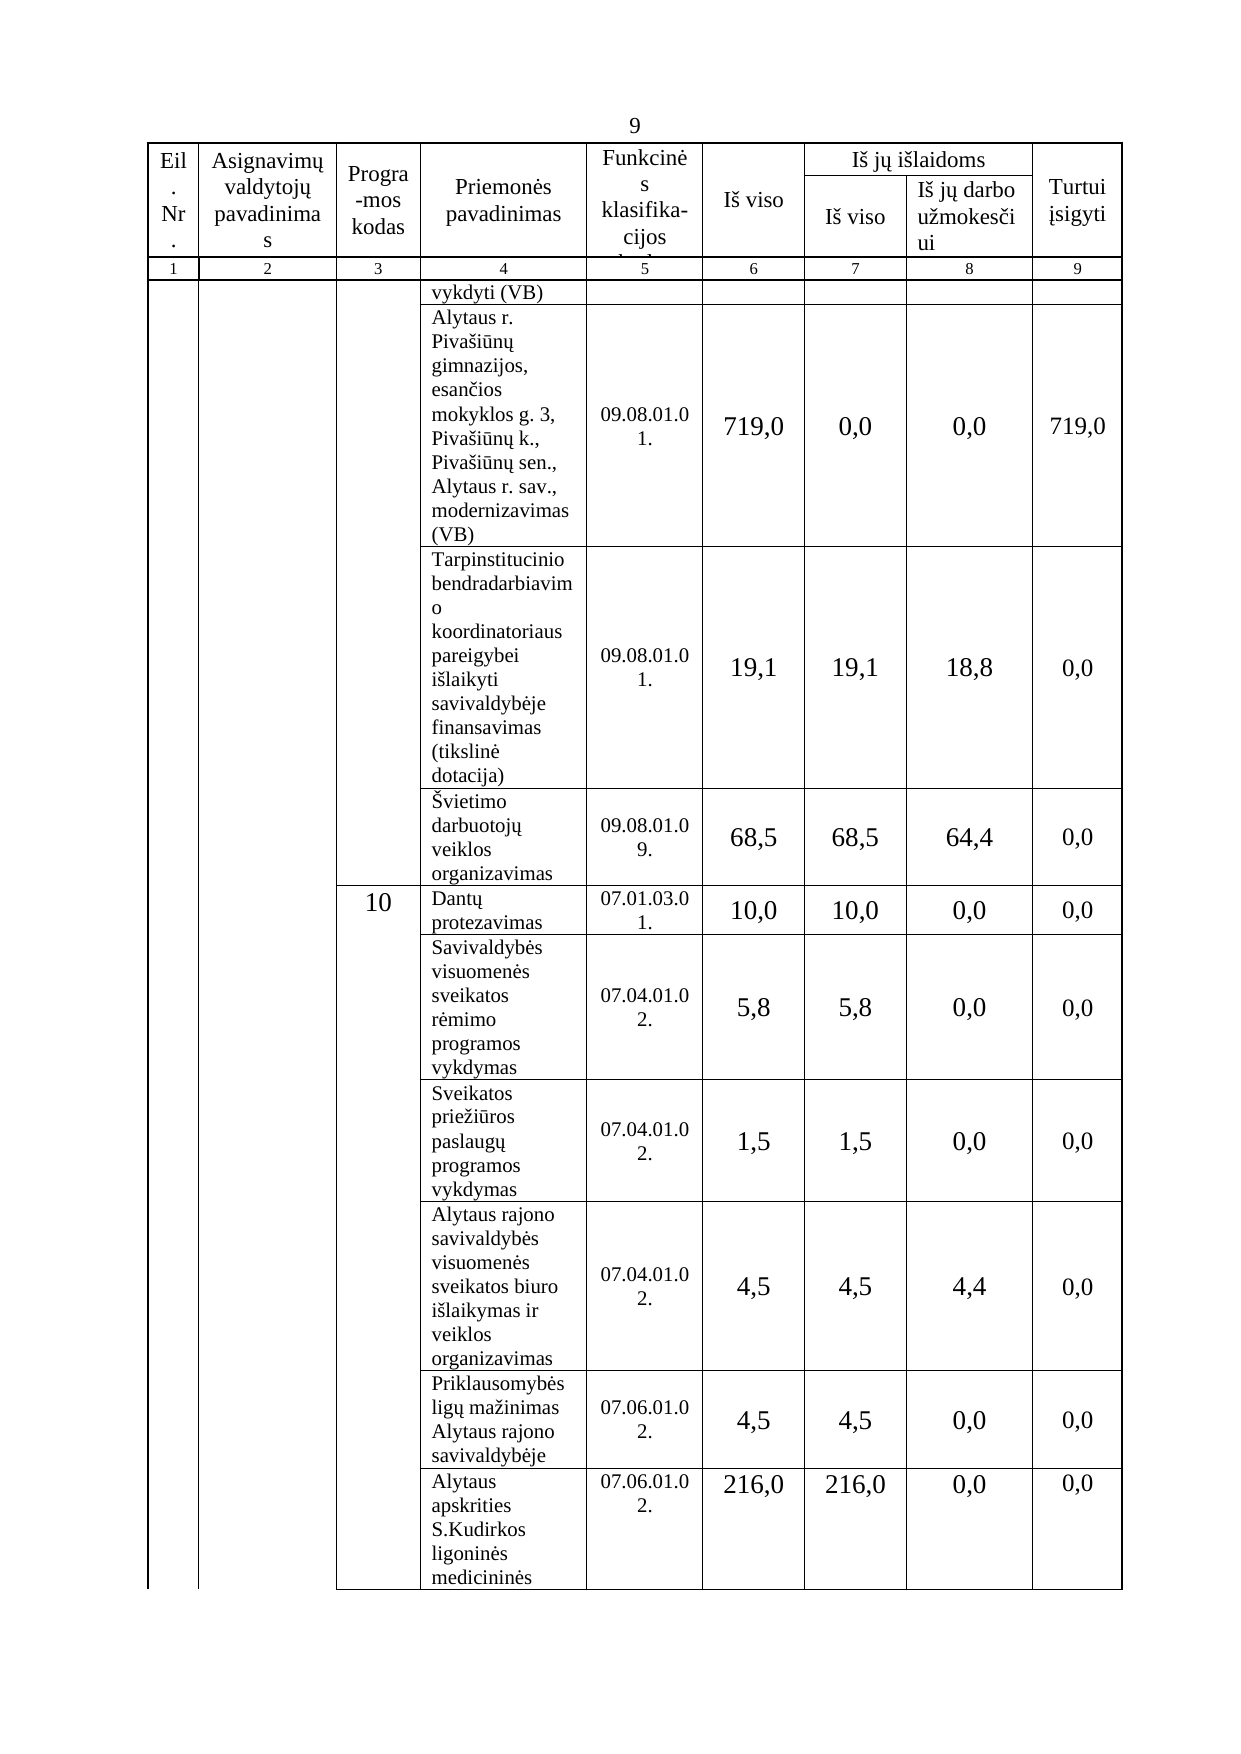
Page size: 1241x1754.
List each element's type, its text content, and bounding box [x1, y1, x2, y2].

table_cell 07.06.01.02. [587, 1371, 702, 1467]
table_cell [587, 281, 702, 304]
table_cell [907, 281, 1032, 304]
table_cell 5 [587, 258, 702, 279]
table_cell 07.04.01.02. [587, 1202, 702, 1370]
table_cell 09.08.01.01. [587, 547, 702, 787]
table_cell 07.04.01.02. [587, 935, 702, 1079]
table_header Progra-mos kodas [337, 144, 420, 256]
table_cell 0,0 [907, 1469, 1032, 1589]
table_cell 1 [149, 258, 198, 279]
table_cell 216,0 [805, 1469, 906, 1589]
table_cell 64,4 [907, 789, 1032, 885]
table_cell Iš viso [805, 176, 906, 256]
table_cell 4,5 [805, 1371, 906, 1467]
table_cell [149, 281, 198, 1589]
table_cell 0,0 [1033, 547, 1121, 787]
table_cell 1,5 [703, 1080, 804, 1201]
table_cell 4,5 [703, 1371, 804, 1467]
table_cell 10,0 [805, 886, 906, 934]
table_cell Savivaldybės visuomenės sveikatos rėmimo programos vykdymas [421, 935, 586, 1079]
table_cell 8 [907, 258, 1032, 279]
table_cell 0,0 [805, 305, 906, 546]
table_cell 0,0 [1033, 1469, 1121, 1589]
table_header Priemonės pavadinimas [421, 144, 586, 256]
table_cell 5,8 [703, 935, 804, 1079]
table_cell 09.08.01.01. [587, 305, 702, 546]
table_cell 18,8 [907, 547, 1032, 787]
table_cell 07.04.01.02. [587, 1080, 702, 1201]
table_cell 0,0 [1033, 935, 1121, 1079]
table_cell Tarpinstitucinio bendradarbiavimo koordinatoriaus pareigybei išlaikyti savivaldybėje finansavimas (tikslinė dotacija) [421, 547, 586, 787]
table_cell Iš jų darbo užmokesčiui [907, 176, 1032, 256]
table_cell Dantų protezavimas [421, 886, 586, 934]
table_cell 0,0 [907, 1080, 1032, 1201]
table_cell 0,0 [1033, 886, 1121, 934]
table_cell 3 [337, 258, 420, 279]
table_cell 0,0 [1033, 1371, 1121, 1467]
table_cell [337, 281, 420, 885]
table_cell 0,0 [907, 935, 1032, 1079]
table_header Asignavimų valdytojų pavadinimas [199, 144, 336, 256]
table_cell Alytaus rajono savivaldybės visuomenės sveikatos biuro išlaikymas ir veiklos organizavimas [421, 1202, 586, 1370]
table_cell 68,5 [805, 789, 906, 885]
table_cell 10,0 [703, 886, 804, 934]
table_cell Alytaus apskrities S.Kudirkos ligoninės medicininės [421, 1469, 586, 1589]
table_header Iš viso [703, 144, 804, 256]
table_cell 4,5 [703, 1202, 804, 1370]
table_cell 0,0 [907, 1371, 1032, 1467]
table_cell 0,0 [1033, 789, 1121, 885]
table_cell 9 [1033, 258, 1121, 279]
table_cell 2 [200, 258, 336, 279]
table_cell Švietimo darbuotojų veiklos organizavimas [421, 789, 586, 885]
table_cell 719,0 [1033, 305, 1121, 546]
table_header Turtui įsigyti [1033, 144, 1121, 256]
table_header Funkcinės klasifika-cijos kodas [587, 144, 702, 256]
table_cell 0,0 [907, 305, 1032, 546]
table_cell 1,5 [805, 1080, 906, 1201]
table_cell 4 [421, 258, 586, 279]
table_cell 68,5 [703, 789, 804, 885]
table_cell [805, 281, 906, 304]
table_cell 10 [337, 886, 420, 1589]
table_cell 6 [703, 258, 804, 279]
table_cell 19,1 [703, 547, 804, 787]
table_cell 09.08.01.09. [587, 789, 702, 885]
table_cell [1033, 281, 1121, 304]
table_cell 4,5 [805, 1202, 906, 1370]
table_cell vykdyti (VB) [421, 281, 586, 304]
table_cell 0,0 [1033, 1080, 1121, 1201]
table_header Eil. Nr. [149, 144, 198, 256]
table_header Iš jų išlaidoms [805, 144, 1032, 174]
table_cell 07.06.01.02. [587, 1469, 702, 1589]
table_cell 19,1 [805, 547, 906, 787]
table_cell 5,8 [805, 935, 906, 1079]
table_cell [703, 281, 804, 304]
table_cell 07.01.03.01. [587, 886, 702, 934]
table_cell Alytaus r. Pivašiūnų gimnazijos, esančios mokyklos g. 3, Pivašiūnų k., Pivašiūnų sen., Alytaus r. sav., modernizavimas (VB) [421, 305, 586, 546]
table_cell Priklausomybės ligų mažinimas Alytaus rajono savivaldybėje [421, 1371, 586, 1467]
table_cell 0,0 [907, 886, 1032, 934]
table_cell 0,0 [1033, 1202, 1121, 1370]
table_cell 7 [805, 258, 906, 279]
table_cell Sveikatos priežiūros paslaugų programos vykdymas [421, 1080, 586, 1201]
table_cell [199, 281, 336, 1589]
table_cell 216,0 [703, 1469, 804, 1589]
table_cell 4,4 [907, 1202, 1032, 1370]
table_cell 719,0 [703, 305, 804, 546]
